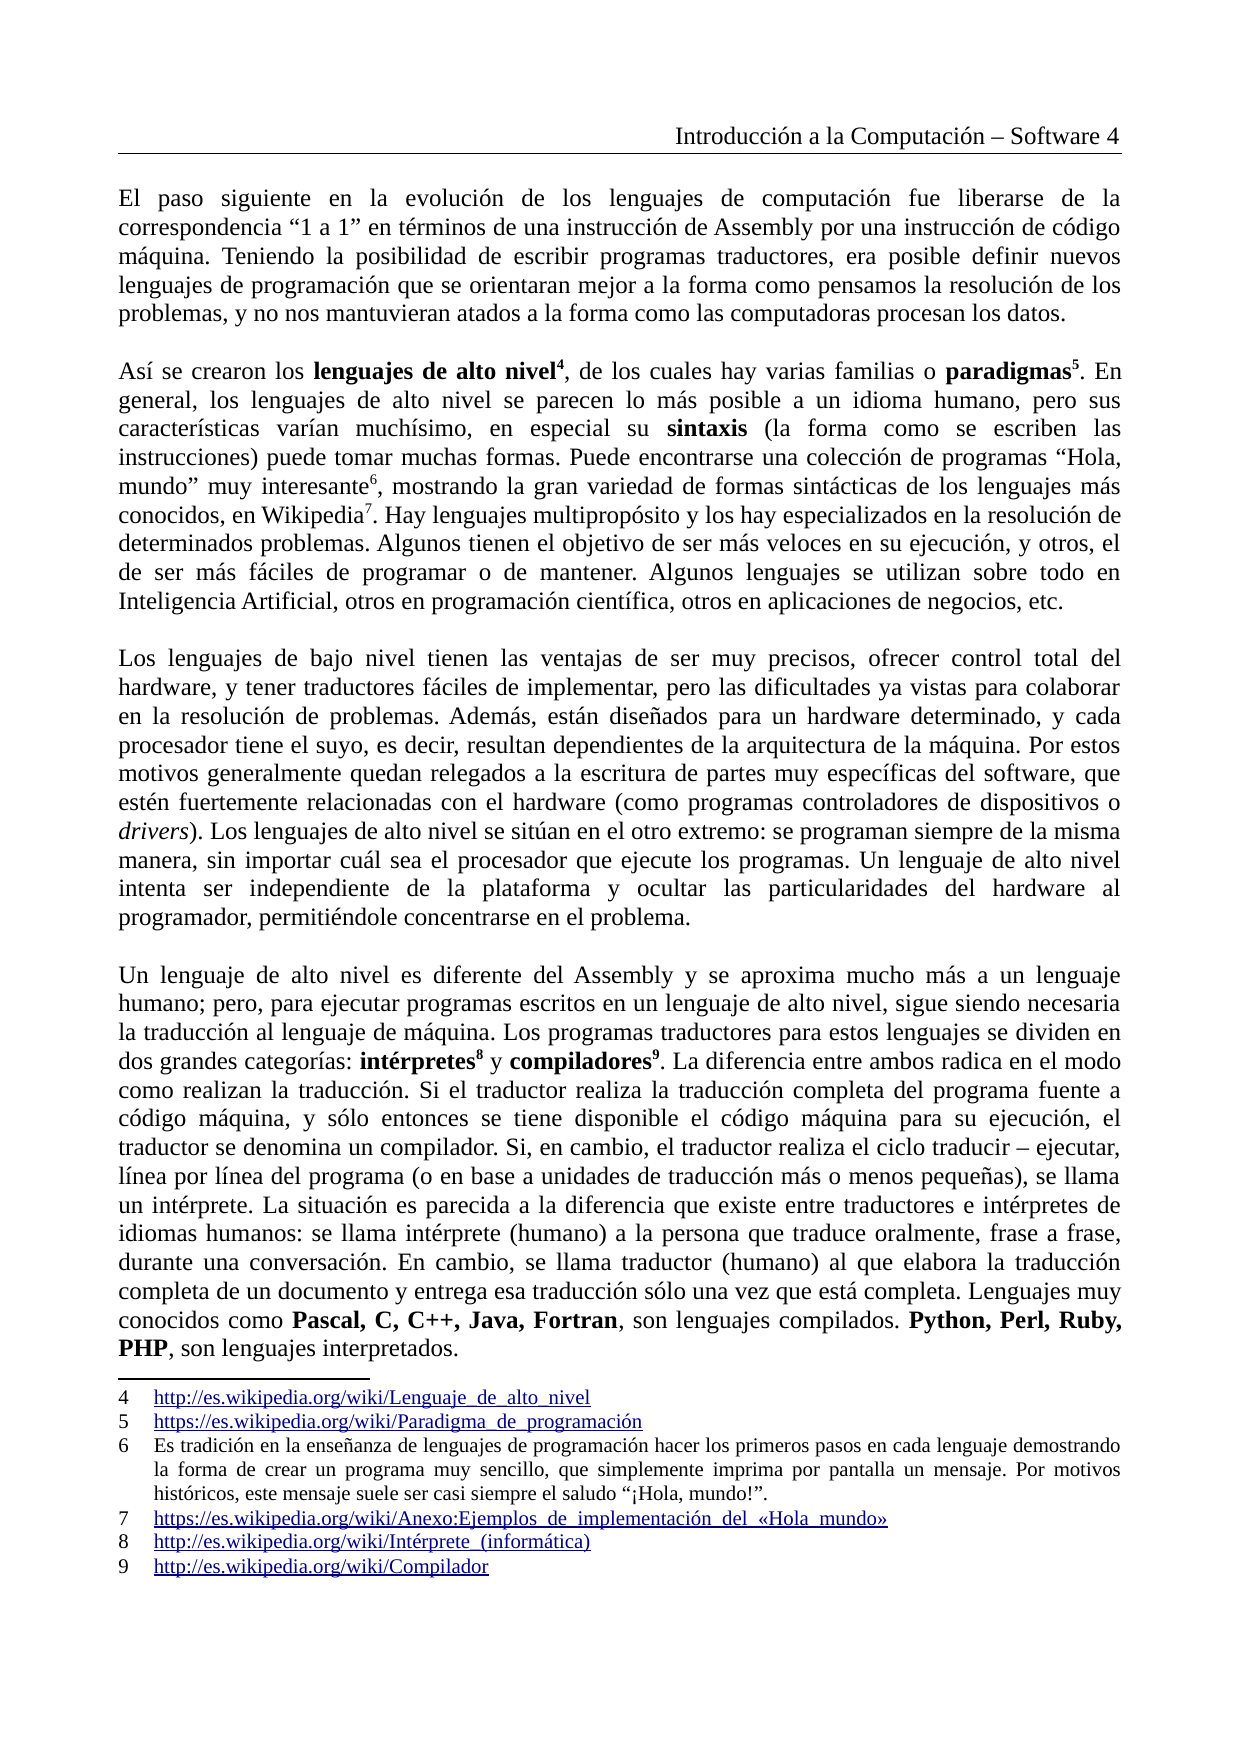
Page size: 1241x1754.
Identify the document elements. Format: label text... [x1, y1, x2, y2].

text https://es.wikipedia.org/wiki/Anexo:Ejemplos_de_implementación_del_«Hola_mundo» [118, 1505, 1122, 1529]
text Un lenguaje de alto nivel es diferente del Assembly y se aproxima mucho más a un lenguaje humano; pero, para ejecutar programas escritos en un lenguaje de alto nivel, sigue siendo necesaria la traducción al lenguaje de máquina. Los programas traductores para estos lenguajes se dividen en dos grandes categorías: intérpretes y compiladores. La diferencia entre ambos radica en el modo como realizan la traducción. Si el traductor realiza la traducción completa del programa fuente a código máquina, y sólo entonces se tiene disponible el código máquina para su ejecución, el traductor se denomina un compilador. Si, en cambio, el traductor realiza el ciclo traducir – ejecutar, línea por línea del programa (o en base a unidades de traducción más o menos pequeñas), se llama un intérprete. La situación es parecida a la diferencia que existe entre traductores e intérpretes de idiomas humanos: se llama intérprete (humano) a la persona que traduce oralmente, frase a frase, durante una conversación. En cambio, se llama traductor (humano) al que elabora la traducción completa de un documento y entrega esa traducción sólo una vez que está completa. Lenguajes muy conocidos como Pascal, C, C++, Java, Fortran, son lenguajes compilados. Python, Perl, Ruby, PHP, son lenguajes interpretados. [118, 960, 1122, 1362]
text El paso siguiente en la evolución de los lenguajes de computación fue liberarse de la correspondencia “1 a 1” en términos de una instrucción de Assembly por una instrucción de código máquina. Teniendo la posibilidad de escribir programas traductores, era posible definir nuevos lenguajes de programación que se orientaran mejor a la forma como pensamos la resolución de los problemas, y no nos mantuvieran atados a la forma como las computadoras procesan los datos. [118, 183, 1122, 327]
text https://es.wikipedia.org/wiki/Paradigma_de_programación [118, 1409, 1122, 1433]
text Así se crearon los lenguajes de alto nivel, de los cuales hay varias familias o paradigmas. En general, los lenguajes de alto nivel se parecen lo más posible a un idioma humano, pero sus características varían muchísimo, en especial su sintaxis (la forma como se escriben las instrucciones) puede tomar muchas formas. Puede encontrarse una colección de programas “Hola, mundo” muy interesante, mostrando la gran variedad de formas sintácticas de los lenguajes más conocidos, en Wikipedia. Hay lenguajes multipropósito y los hay especializados en la resolución de determinados problemas. Algunos tienen el objetivo de ser más veloces en su ejecución, y otros, el de ser más fáciles de programar o de mantener. Algunos lenguajes se utilizan sobre todo en Inteligencia Artificial, otros en programación científica, otros en aplicaciones de negocios, etc. [118, 356, 1122, 615]
text Es tradición en la enseñanza de lenguajes de programación hacer los primeros pasos en cada lenguaje demostrando la forma de crear un programa muy sencillo, que simplemente imprima por pantalla un mensaje. Por motivos históricos, este mensaje suele ser casi siempre el saludo “¡Hola, mundo!”. [118, 1433, 1122, 1505]
text http://es.wikipedia.org/wiki/Compilador [118, 1553, 1122, 1578]
text Los lenguajes de bajo nivel tienen las ventajas de ser muy precisos, ofrecer control total del hardware, y tener traductores fáciles de implementar, pero las dificultades ya vistas para colaborar en la resolución de problemas. Además, están diseñados para un hardware determinado, y cada procesador tiene el suyo, es decir, resultan dependientes de la arquitectura de la máquina. Por estos motivos generalmente quedan relegados a la escritura de partes muy específicas del software, que estén fuertemente relacionadas con el hardware (como programas controladores de dispositivos o drivers). Los lenguajes de alto nivel se sitúan en el otro extremo: se programan siempre de la misma manera, sin importar cuál sea el procesador que ejecute los programas. Un lenguaje de alto nivel intenta ser independiente de la plataforma y ocultar las particularidades del hardware al programador, permitiéndole concentrarse en el problema. [118, 643, 1122, 931]
text http://es.wikipedia.org/wiki/Intérprete_(informática) [118, 1529, 1122, 1553]
text http://es.wikipedia.org/wiki/Lenguaje_de_alto_nivel [118, 1385, 1122, 1409]
